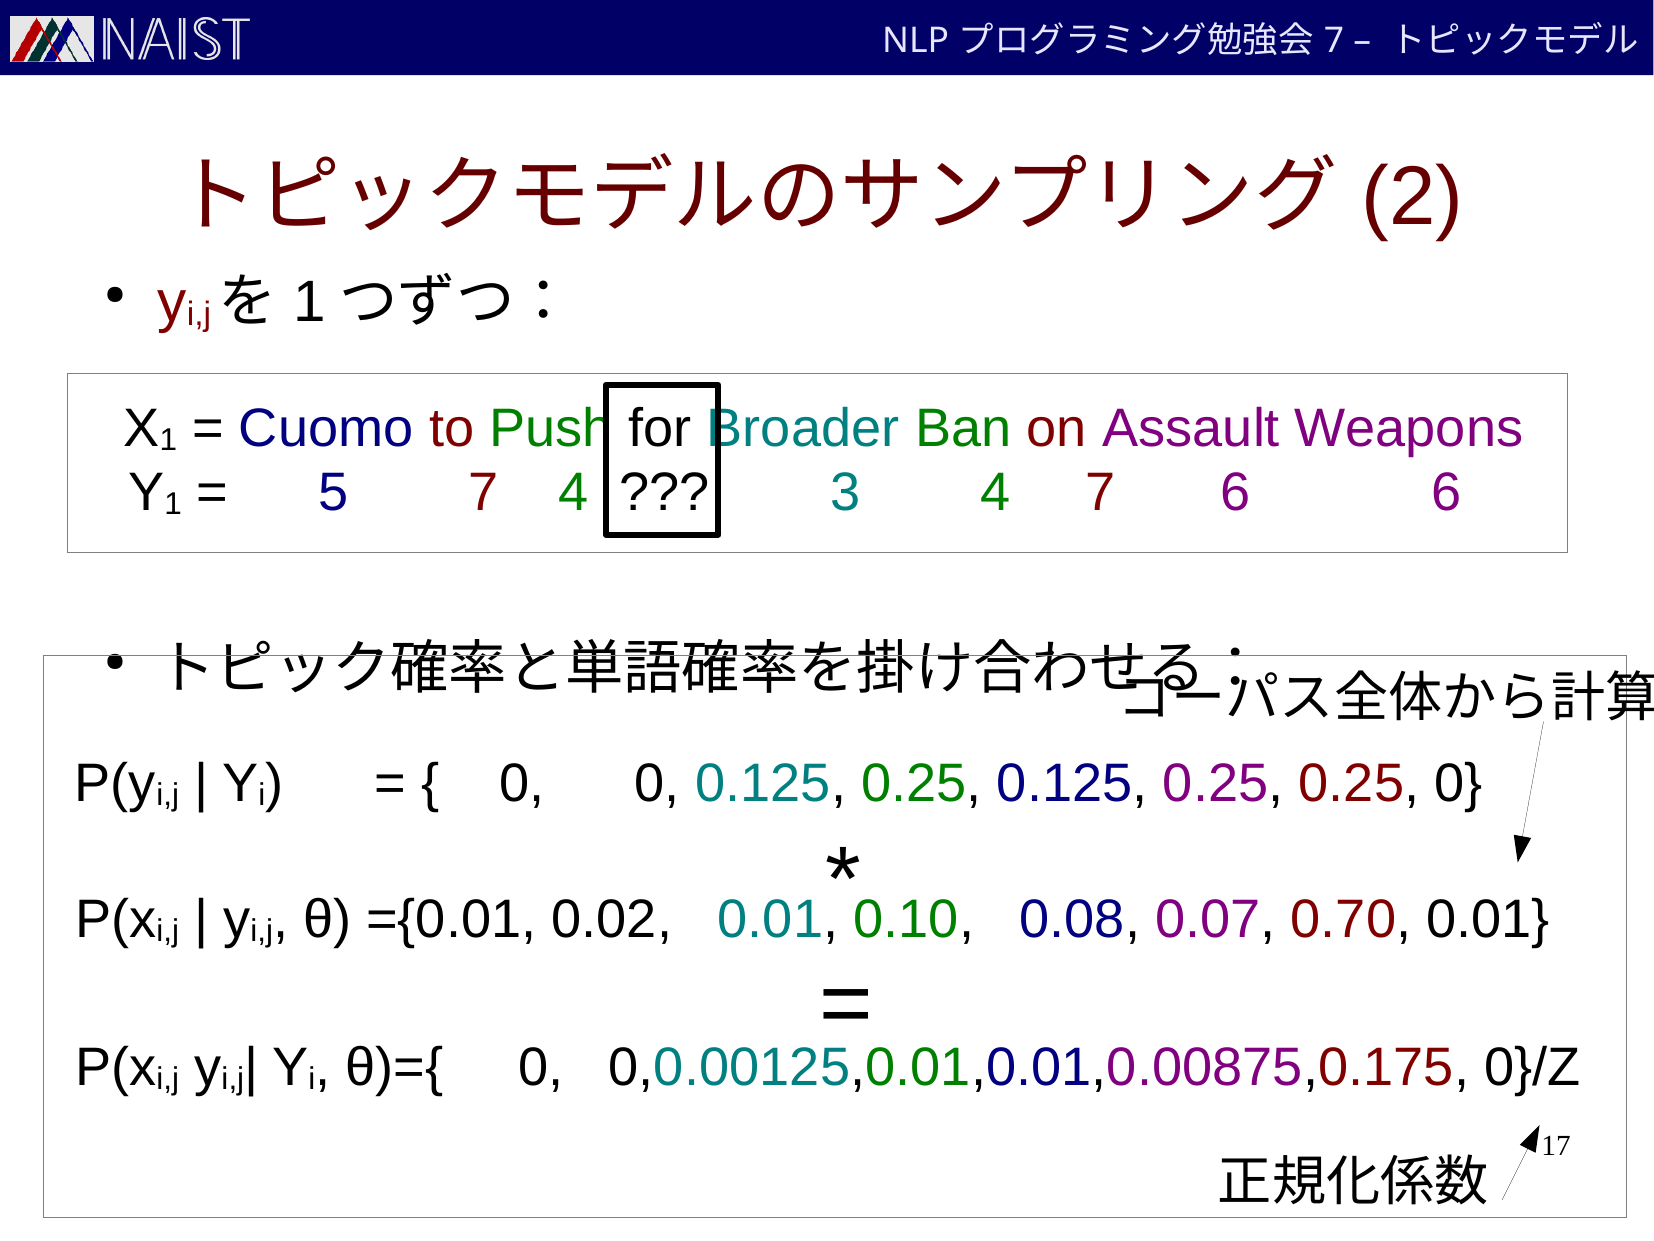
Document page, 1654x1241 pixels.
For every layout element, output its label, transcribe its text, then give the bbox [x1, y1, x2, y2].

text_box 正規化係数 [1203, 1142, 1505, 1221]
list yi,jを1つずつ： トピック確率と単語確率を掛け合わせる： [86, 254, 1576, 645]
picture [10, 16, 94, 62]
text_box コーパス全体から計算 [1102, 658, 1654, 737]
text_box X1 = Cuomo to Push for Broader Ban on Assault Weapons [609, 390, 715, 454]
text_box P(xi,j | yi,j, θ) ={0.01, 0.02, 0.01, 0.10, 0.08, 0.07, 0.70, 0.01} [60, 881, 1566, 975]
text_box Y1 = 5 7 4 ??? 3 4 7 6 6 [104, 454, 1477, 548]
text_box P(yi,j | Yi) = { 0, 0, 0.125, 0.25, 0.125, 0.25, 0.25, 0} [60, 745, 1498, 839]
text_box X1 = Cuomo to Push for Broader Ban on Assault Weapons [721, 390, 1540, 484]
text_box P(xi,j yi,j| Yi, θ)={ 0, 0,0.00125,0.01,0.01,0.00875,0.175, 0}/Z [60, 1029, 1596, 1123]
text_box * [811, 820, 877, 938]
text_box Y1 = 5 7 4 ??? 3 4 7 6 6 [609, 454, 715, 532]
picture [102, 17, 251, 60]
title トピックモデルのサンプリング(2) [75, 92, 1564, 285]
list yi,jを1つずつ： トピック確率と単語確率を掛け合わせる： [86, 374, 1567, 552]
text_box X1 = Cuomo to Push for Broader Ban on Assault Weapons [108, 390, 603, 454]
text_box = [805, 944, 889, 1062]
